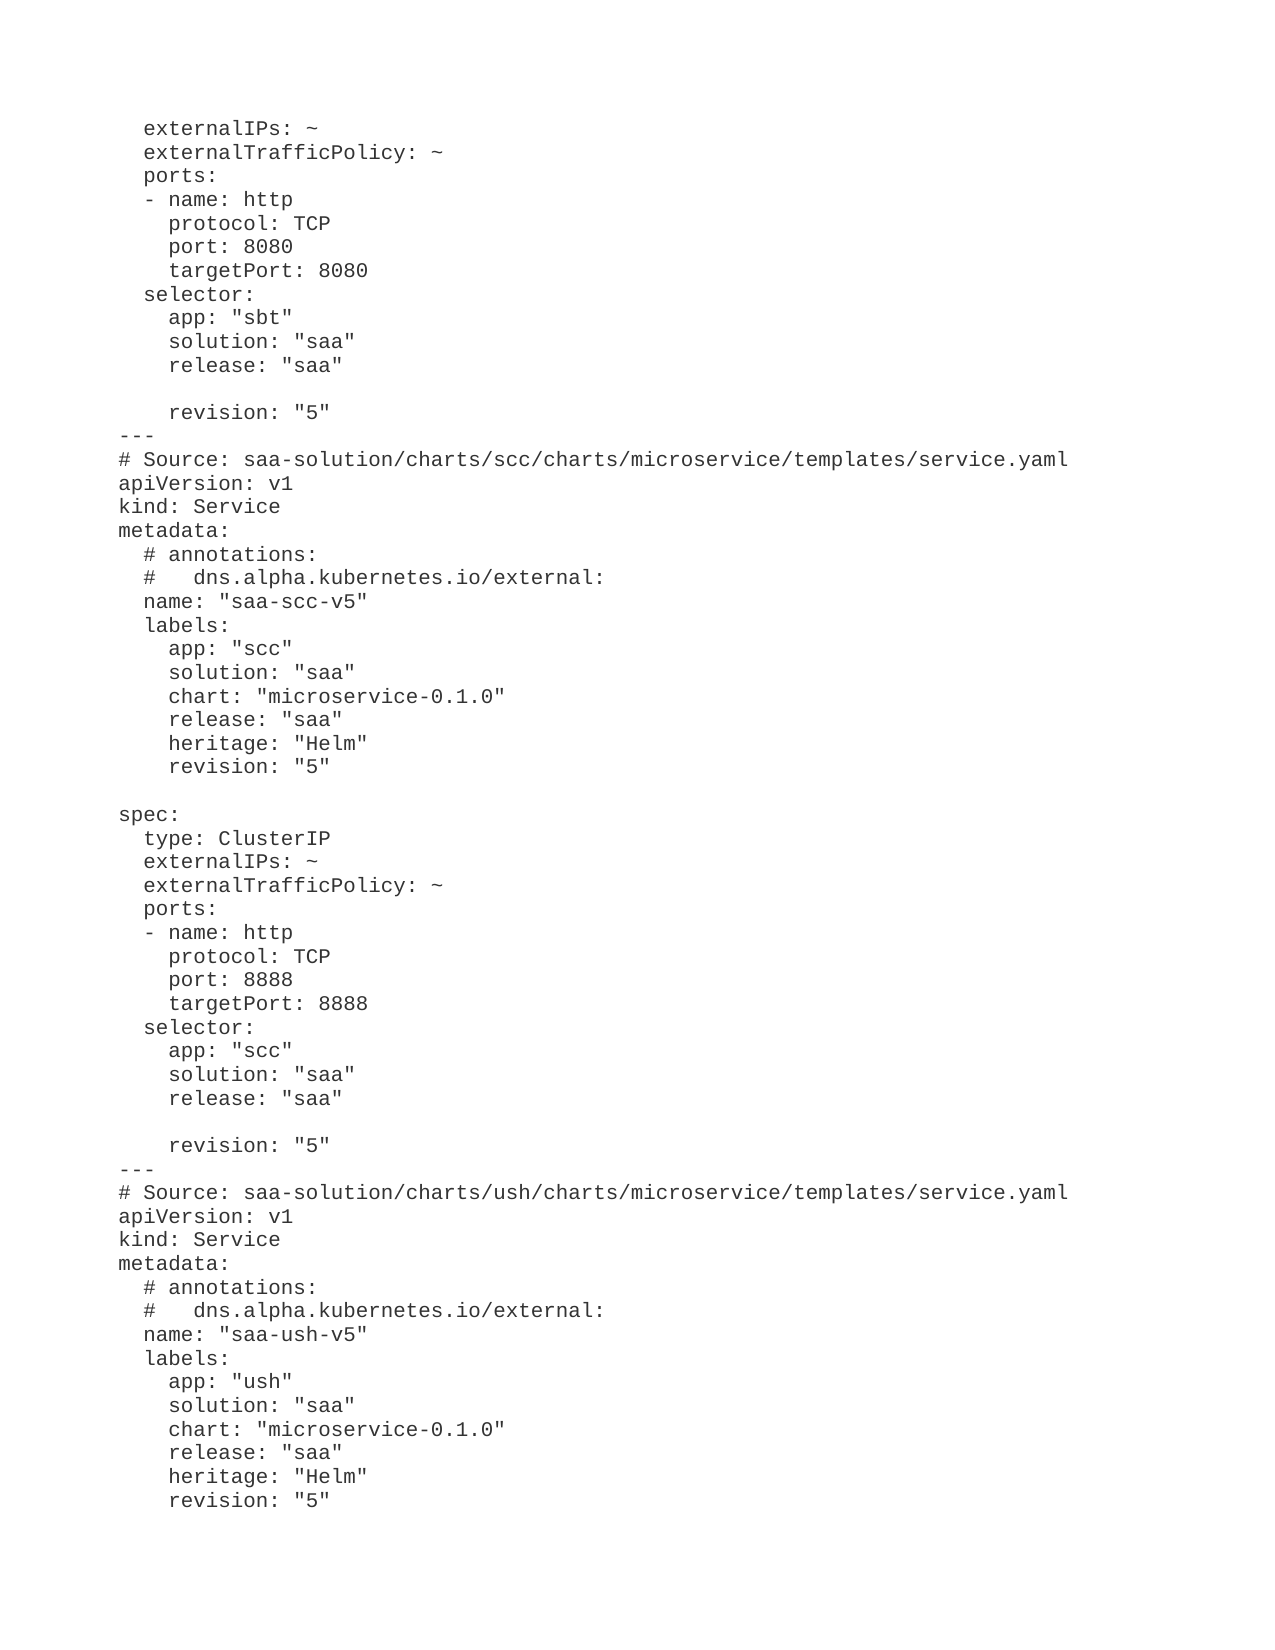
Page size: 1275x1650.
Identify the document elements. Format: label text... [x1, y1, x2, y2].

text release: "saa" [118, 354, 1157, 378]
text metadata: [118, 520, 1157, 544]
text apiVersion: v1 [118, 473, 1157, 496]
text port: 8888 [118, 969, 1157, 993]
text selector: [118, 284, 1157, 307]
text revision: "5" [118, 1489, 1157, 1513]
text targetPort: 8080 [118, 260, 1157, 284]
text externalIPs: ~ [118, 118, 1157, 142]
text heritage: "Helm" [118, 733, 1157, 757]
text # annotations: [118, 1277, 1157, 1300]
text selector: [118, 1017, 1157, 1040]
text revision: "5" [118, 1135, 1157, 1158]
text kind: Service [118, 1229, 1157, 1253]
text externalIPs: ~ [118, 851, 1157, 875]
text solution: "saa" [118, 1395, 1157, 1419]
text # annotations: [118, 544, 1157, 567]
text port: 8080 [118, 236, 1157, 260]
text protocol: TCP [118, 946, 1157, 969]
text # Source: saa-solution/charts/scc/charts/microservice/templates/service.yaml [118, 449, 1157, 473]
text revision: "5" [118, 402, 1157, 426]
text app: "scc" [118, 1040, 1157, 1064]
text --- [118, 1158, 1157, 1182]
text release: "saa" [118, 709, 1157, 733]
text name: "saa-ush-v5" [118, 1324, 1157, 1348]
text # dns.alpha.kubernetes.io/external: [118, 567, 1157, 591]
text spec: [118, 804, 1157, 827]
text externalTrafficPolicy: ~ [118, 142, 1157, 165]
text # Source: saa-solution/charts/ush/charts/microservice/templates/service.yaml [118, 1182, 1157, 1206]
text externalTrafficPolicy: ~ [118, 875, 1157, 898]
text kind: Service [118, 496, 1157, 520]
text - name: http [118, 189, 1157, 213]
text app: "ush" [118, 1371, 1157, 1395]
text ports: [118, 898, 1157, 922]
text release: "saa" [118, 1088, 1157, 1111]
text heritage: "Helm" [118, 1466, 1157, 1489]
text app: "sbt" [118, 307, 1157, 331]
text chart: "microservice-0.1.0" [118, 1419, 1157, 1442]
text app: "scc" [118, 638, 1157, 662]
text revision: "5" [118, 757, 1157, 780]
text labels: [118, 1348, 1157, 1371]
text release: "saa" [118, 1442, 1157, 1466]
text type: ClusterIP [118, 827, 1157, 851]
text - name: http [118, 922, 1157, 946]
text # dns.alpha.kubernetes.io/external: [118, 1300, 1157, 1324]
text protocol: TCP [118, 213, 1157, 236]
text solution: "saa" [118, 331, 1157, 354]
text targetPort: 8888 [118, 993, 1157, 1017]
text apiVersion: v1 [118, 1206, 1157, 1229]
text solution: "saa" [118, 662, 1157, 686]
text chart: "microservice-0.1.0" [118, 686, 1157, 709]
text name: "saa-scc-v5" [118, 591, 1157, 615]
text --- [118, 426, 1157, 449]
text ports: [118, 165, 1157, 189]
text solution: "saa" [118, 1064, 1157, 1088]
text labels: [118, 615, 1157, 638]
text metadata: [118, 1253, 1157, 1277]
